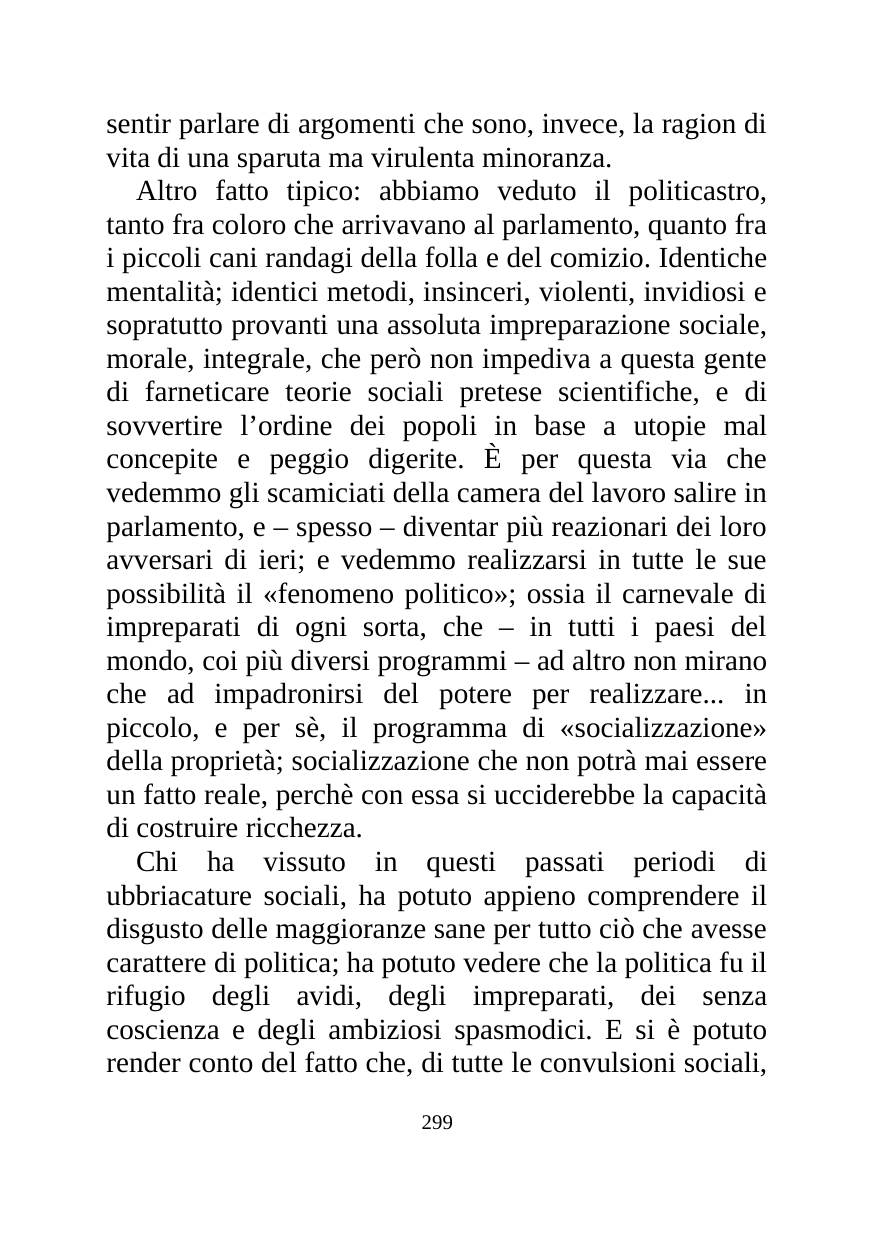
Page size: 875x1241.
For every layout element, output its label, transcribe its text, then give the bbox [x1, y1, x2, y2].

text Altro fatto tipico: abbiamo veduto il politicastro, tanto fra coloro che arrivavano al parlamento, quanto fra i piccoli cani randagi della folla e del comizio. Identiche mentalità; identici metodi, insinceri, violenti, invidiosi e sopratutto provanti una assoluta impreparazione sociale, morale, integrale, che però non impediva a questa gente di farneticare teorie sociali pretese scientifiche, e di sovvertire l’ordine dei popoli in base a utopie mal concepite e peggio digerite. È per questa via che vedemmo gli scamiciati della camera del lavoro salire in parlamento, e – spesso – diventar più reazionari dei loro avversari di ieri; e vedemmo realizzarsi in tutte le sue possibilità il «fenomeno politico»; ossia il carnevale di impreparati di ogni sorta, che – in tutti i paesi del mondo, coi più diversi programmi – ad altro non mirano che ad impadronirsi del potere per realizzare... in piccolo, e per sè, il programma di «socializzazione» della proprietà; socializzazione che non potrà mai essere un fatto reale, perchè con essa si ucciderebbe la capacità di costruire ricchezza. [106, 173, 768, 844]
text sentir parlare di argomenti che sono, invece, la ragion di vita di una sparuta ma virulenta minoranza. [106, 106, 768, 173]
text Chi ha vissuto in questi passati periodi di ubbriacature sociali, ha potuto appieno comprendere il disgusto delle maggioranze sane per tutto ciò che avesse carattere di politica; ha potuto vedere che la politica fu il rifugio degli avidi, degli impreparati, dei senza coscienza e degli ambiziosi spasmodici. E si è potuto render conto del fatto che, di tutte le convulsioni sociali, [106, 844, 768, 1079]
